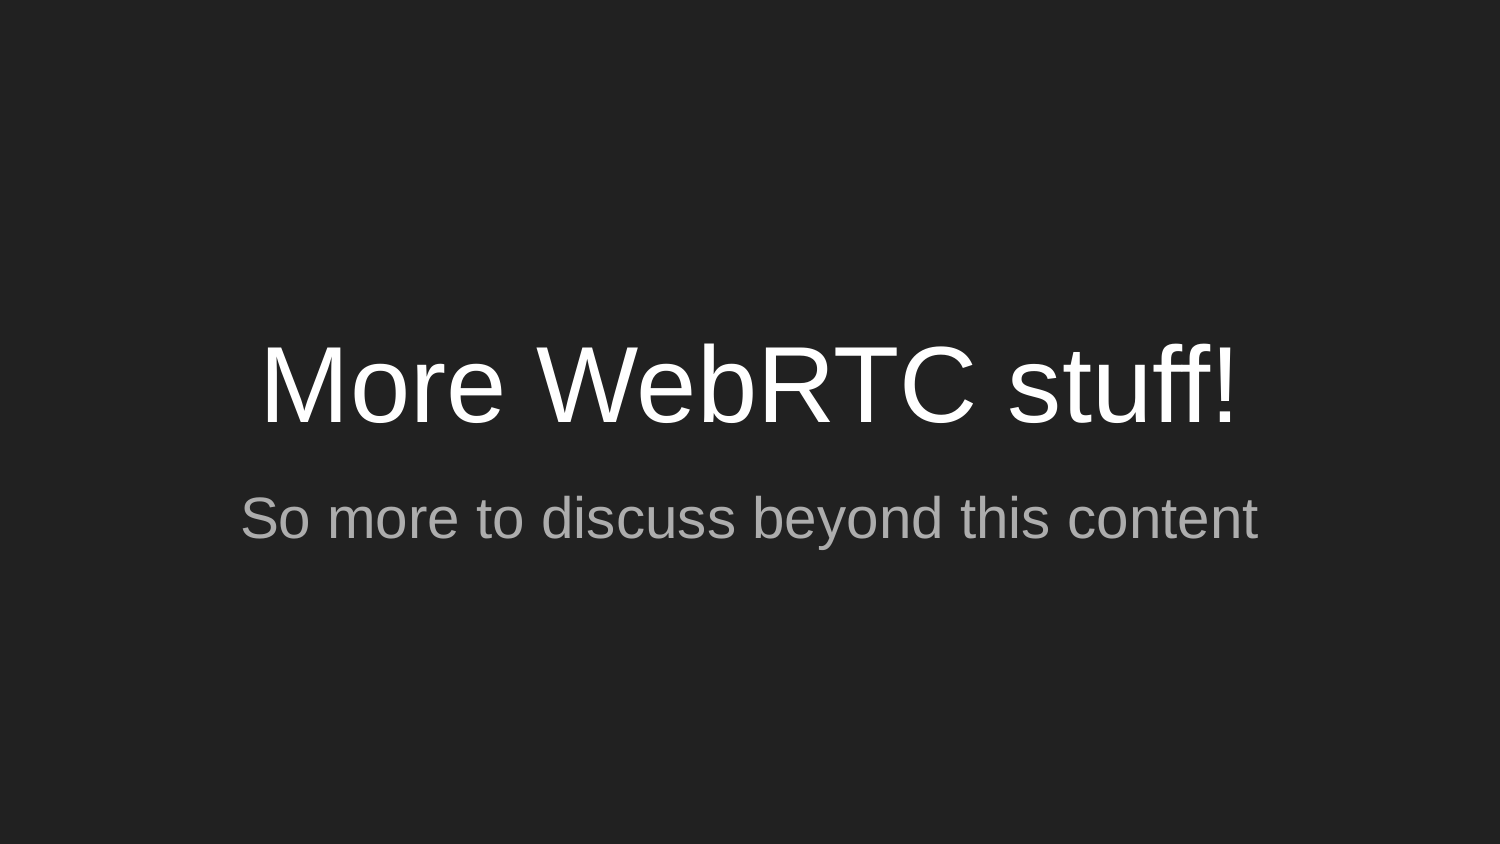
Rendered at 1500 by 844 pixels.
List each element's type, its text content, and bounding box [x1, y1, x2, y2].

subtitle So more to discuss beyond this content [51, 464, 1449, 595]
title More WebRTC stuff! [51, 122, 1449, 459]
